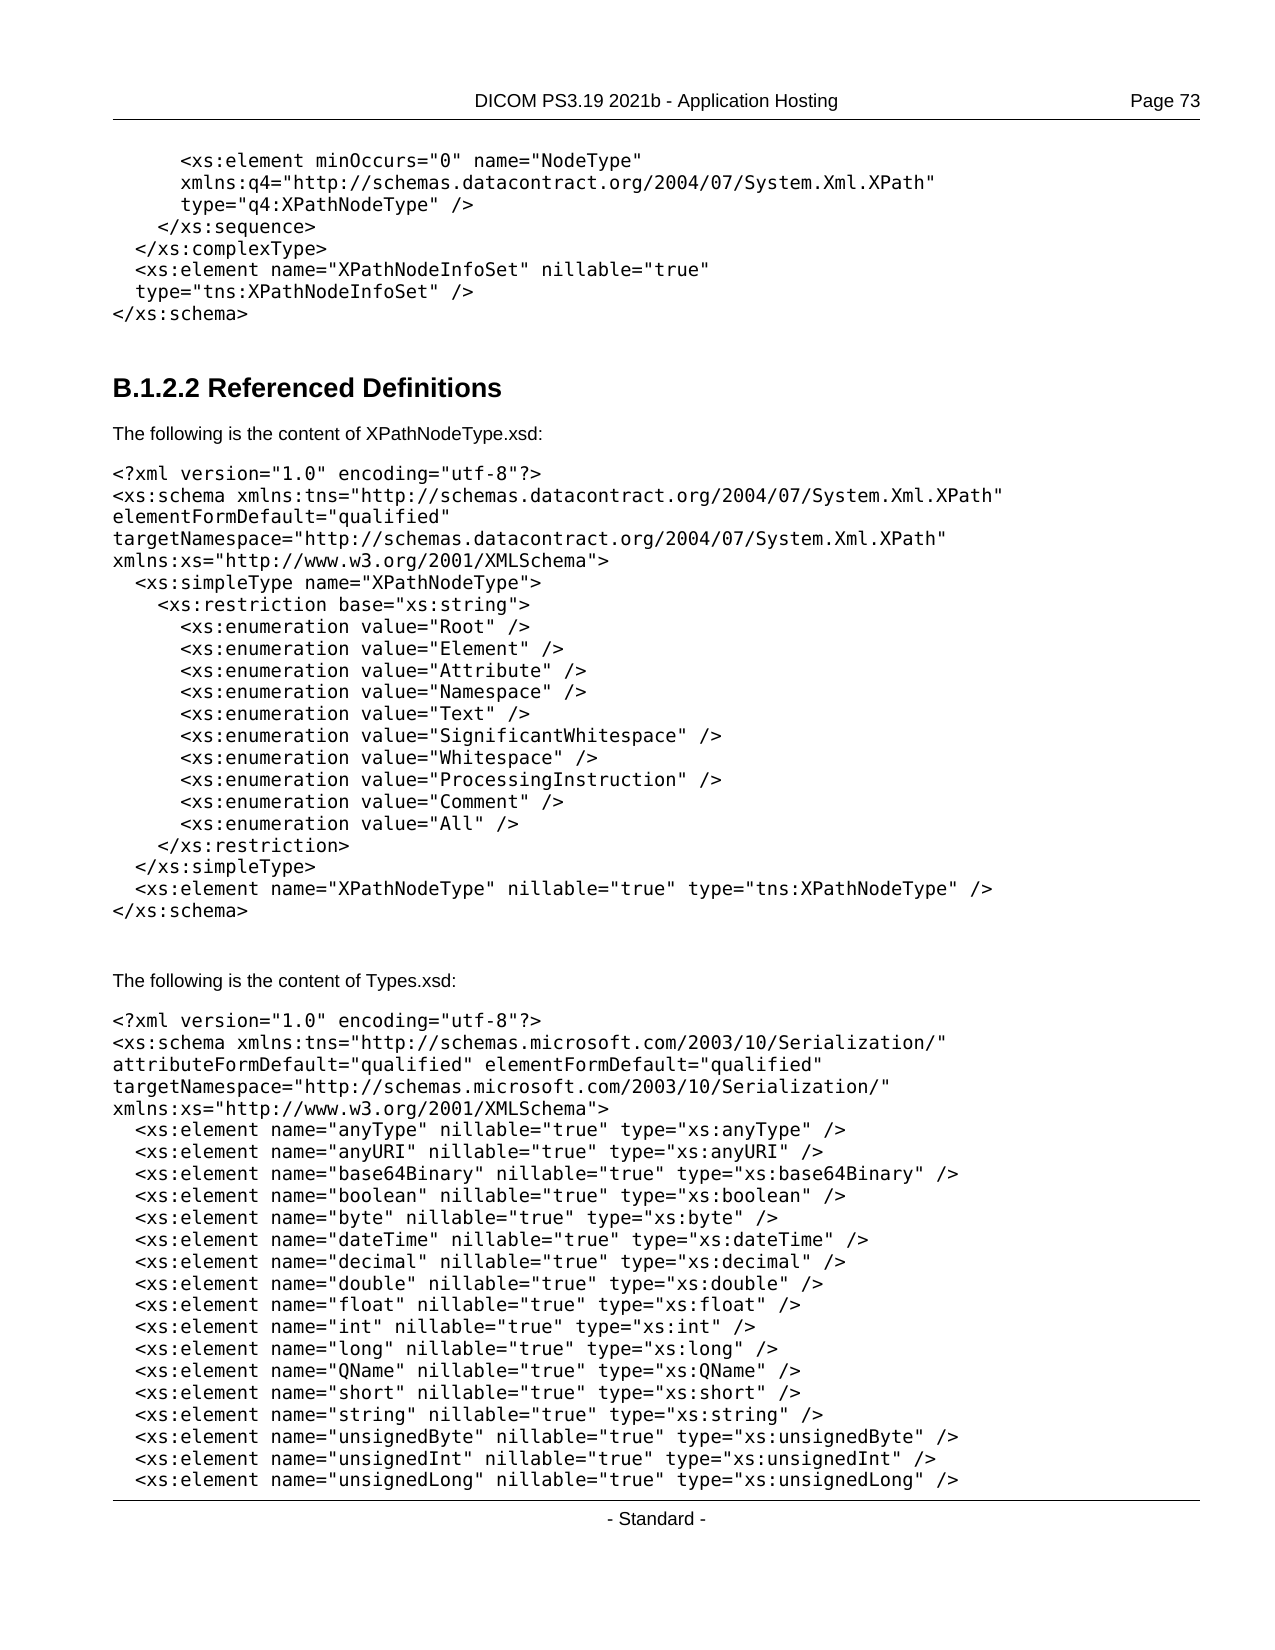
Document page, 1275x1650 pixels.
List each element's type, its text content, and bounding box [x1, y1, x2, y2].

text The following is the content of Types.xsd: [112, 970, 1200, 991]
text <?xml version="1.0" encoding="utf-8"?> <xs:schema xmlns:tns="http://schemas.datacontract.org/2004/07/System.Xml.XPath" elementFormDefault="qualified" targetNamespace="http://schemas.datacontract.org/2004/07/System.Xml.XPath" xmlns:xs="http://www.w3.org/2001/XMLSchema"> <xs:simpleType name="XPathNodeType"> <xs:restriction base="xs:string"> <xs:enumeration value="Root" /> <xs:enumeration value="Element" /> <xs:enumeration value="Attribute" /> <xs:enumeration value="Namespace" /> <xs:enumeration value="Text" /> <xs:enumeration value="SignificantWhitespace" /> <xs:enumeration value="Whitespace" /> <xs:enumeration value="ProcessingInstruction" /> <xs:enumeration value="Comment" /> <xs:enumeration value="All" /> </xs:restriction> </xs:simpleType> <xs:element name="XPathNodeType" nillable="true" type="tns:XPathNodeType" /> </xs:schema> [112, 463, 1200, 951]
text The following is the content of XPathNodeType.xsd: [112, 422, 1200, 444]
text <?xml version="1.0" encoding="utf-8"?> <xs:schema xmlns:tns="http://schemas.microsoft.com/2003/10/Serialization/" attributeFormDefault="qualified" elementFormDefault="qualified" targetNamespace="http://schemas.microsoft.com/2003/10/Serialization/" xmlns:xs="http://www.w3.org/2001/XMLSchema"> <xs:element name="anyType" nillable="true" type="xs:anyType" /> <xs:element name="anyURI" nillable="true" type="xs:anyURI" /> <xs:element name="base64Binary" nillable="true" type="xs:base64Binary" /> <xs:element name="boolean" nillable="true" type="xs:boolean" /> <xs:element name="byte" nillable="true" type="xs:byte" /> <xs:element name="dateTime" nillable="true" type="xs:dateTime" /> <xs:element name="decimal" nillable="true" type="xs:decimal" /> <xs:element name="double" nillable="true" type="xs:double" /> <xs:element name="float" nillable="true" type="xs:float" /> <xs:element name="int" nillable="true" type="xs:int" /> <xs:element name="long" nillable="true" type="xs:long" /> <xs:element name="QName" nillable="true" type="xs:QName" /> <xs:element name="short" nillable="true" type="xs:short" /> <xs:element name="string" nillable="true" type="xs:string" /> <xs:element name="unsignedByte" nillable="true" type="xs:unsignedByte" /> <xs:element name="unsignedInt" nillable="true" type="xs:unsignedInt" /> <xs:element name="unsignedLong" nillable="true" type="xs:unsignedLong" /> [112, 1010, 1200, 1491]
text <xs:element minOccurs="0" name="NodeType" xmlns:q4="http://schemas.datacontract.org/2004/07/System.Xml.XPath" type="q4:XPathNodeType" /> </xs:sequence> </xs:complexType> <xs:element name="XPathNodeInfoSet" nillable="true" type="tns:XPathNodeInfoSet" /> </xs:schema> [112, 150, 1200, 354]
text B.1.2.2 Referenced Definitions [112, 372, 1200, 404]
